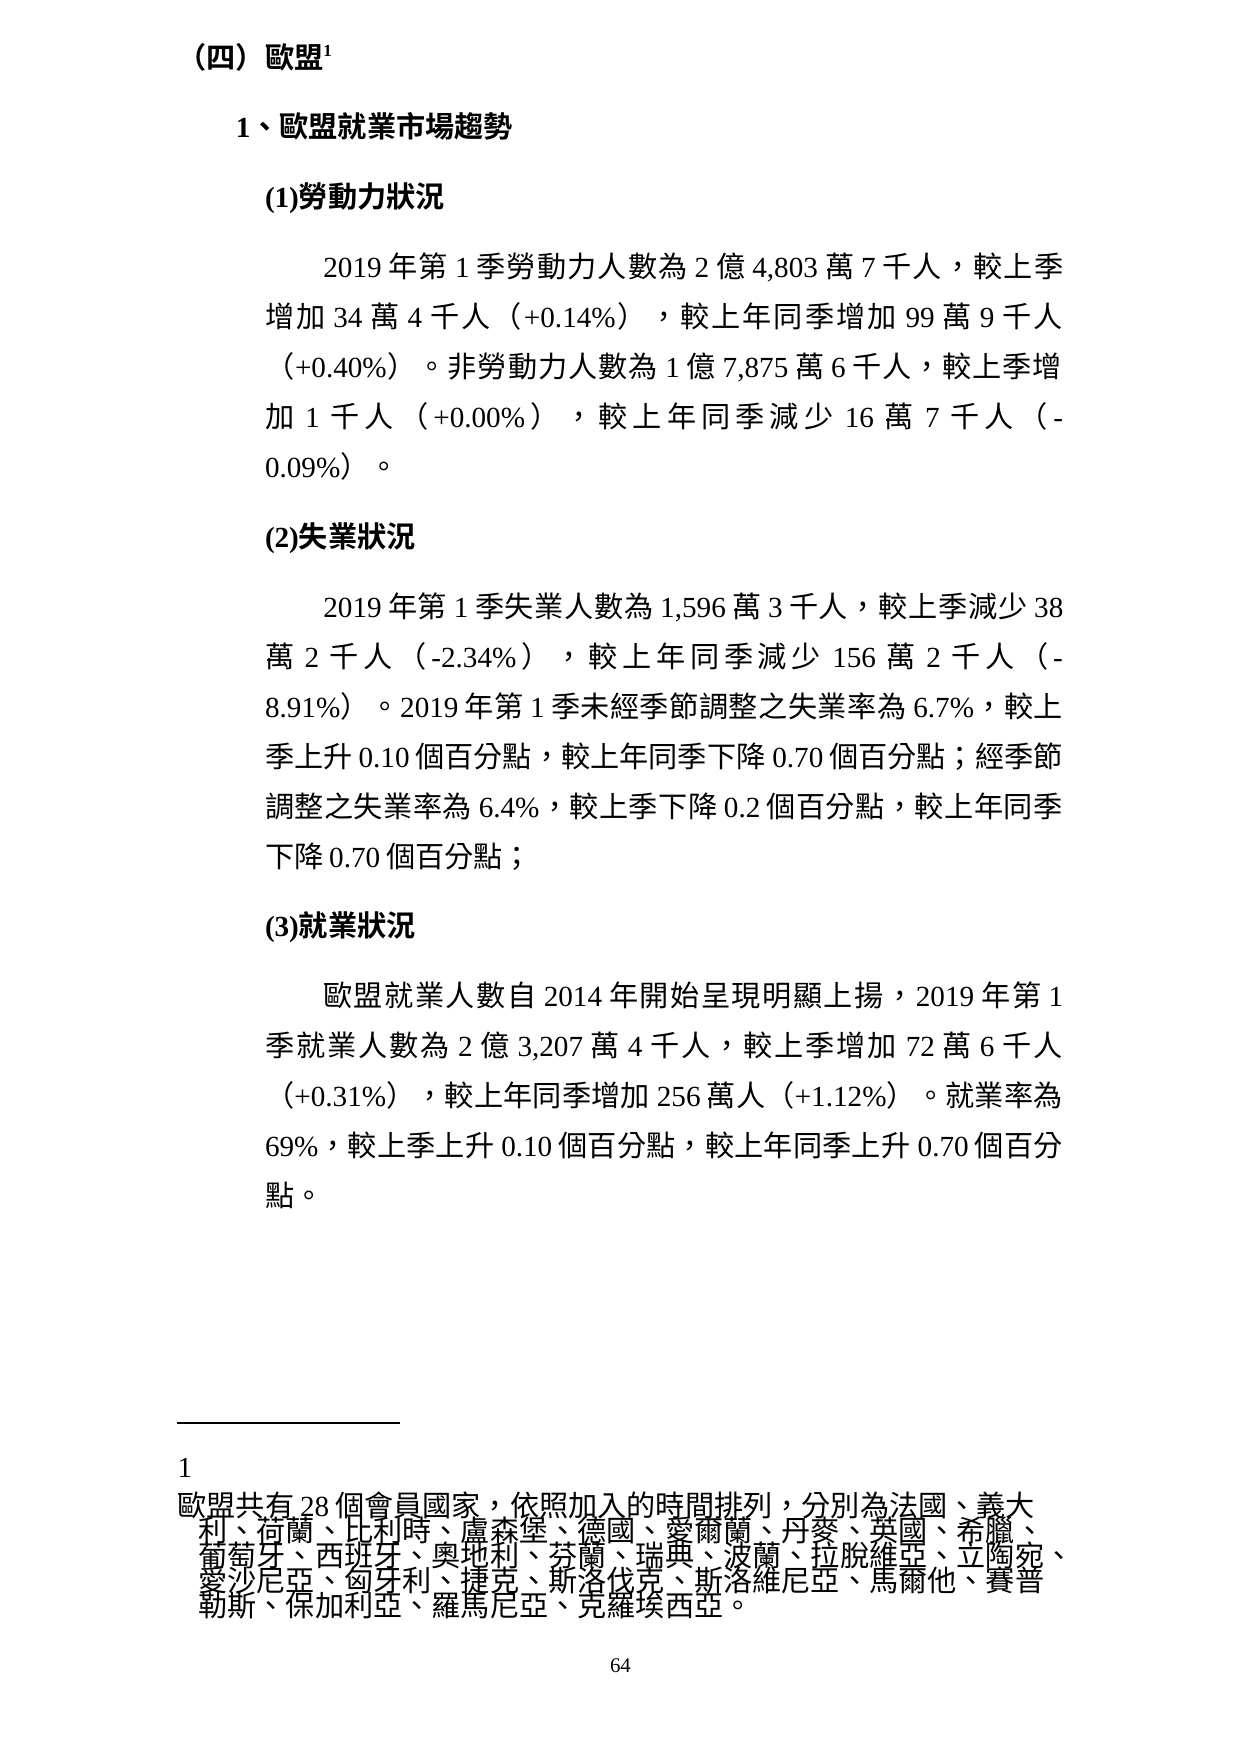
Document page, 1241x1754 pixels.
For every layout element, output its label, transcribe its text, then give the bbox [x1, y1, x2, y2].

text 2019年第1季失業人數為1,596萬3千人，較上季減少38萬2千人（-2.34%），較上年同季減少156萬2千人（-8.91%）。2019年第1季未經季節調整之失業率為6.7%，較上季上升0.10個百分點，較上年同季下降0.70個百分點；經季節調整之失業率為6.4%，較上季下降0.2個百分點，較上年同季下降0.70個百分點； [265, 577, 1063, 877]
text 2019年第1季勞動力人數為2億4,803萬7千人，較上季增加34萬4千人（+0.14%），較上年同季增加99萬9千人（+0.40%）。非勞動力人數為1億7,875萬6千人，較上季增加1千人（+0.00%），較上年同季減少16萬7千人（-0.09%）。 [265, 237, 1063, 487]
subtitle 1、歐盟就業市場趨勢 [236, 98, 1063, 148]
text (3)就業狀況 [265, 897, 1063, 947]
subtitle （四）歐盟 [177, 28, 1063, 78]
text (1)勞動力狀況 [265, 168, 1063, 218]
text 歐盟共有28個會員國家，依照加入的時間排列，分別為法國、義大利、荷蘭、比利時、盧森堡、德國、愛爾蘭、丹麥、英國、希臘、葡萄牙、西班牙、奧地利、芬蘭、瑞典、波蘭、拉脫維亞、立陶宛、愛沙尼亞、匈牙利、捷克、斯洛伐克、斯洛維尼亞、馬爾他、賽普勒斯、保加利亞、羅馬尼亞、克羅埃西亞。 [177, 1496, 1063, 1621]
text (2)失業狀況 [265, 507, 1063, 557]
text 歐盟就業人數自2014年開始呈現明顯上揚，2019年第1季就業人數為2億3,207萬4千人，較上季增加72萬6千人（+0.31%），較上年同季增加256萬人（+1.12%）。就業率為69%，較上季上升0.10個百分點，較上年同季上升0.70個百分點。 [265, 967, 1063, 1217]
